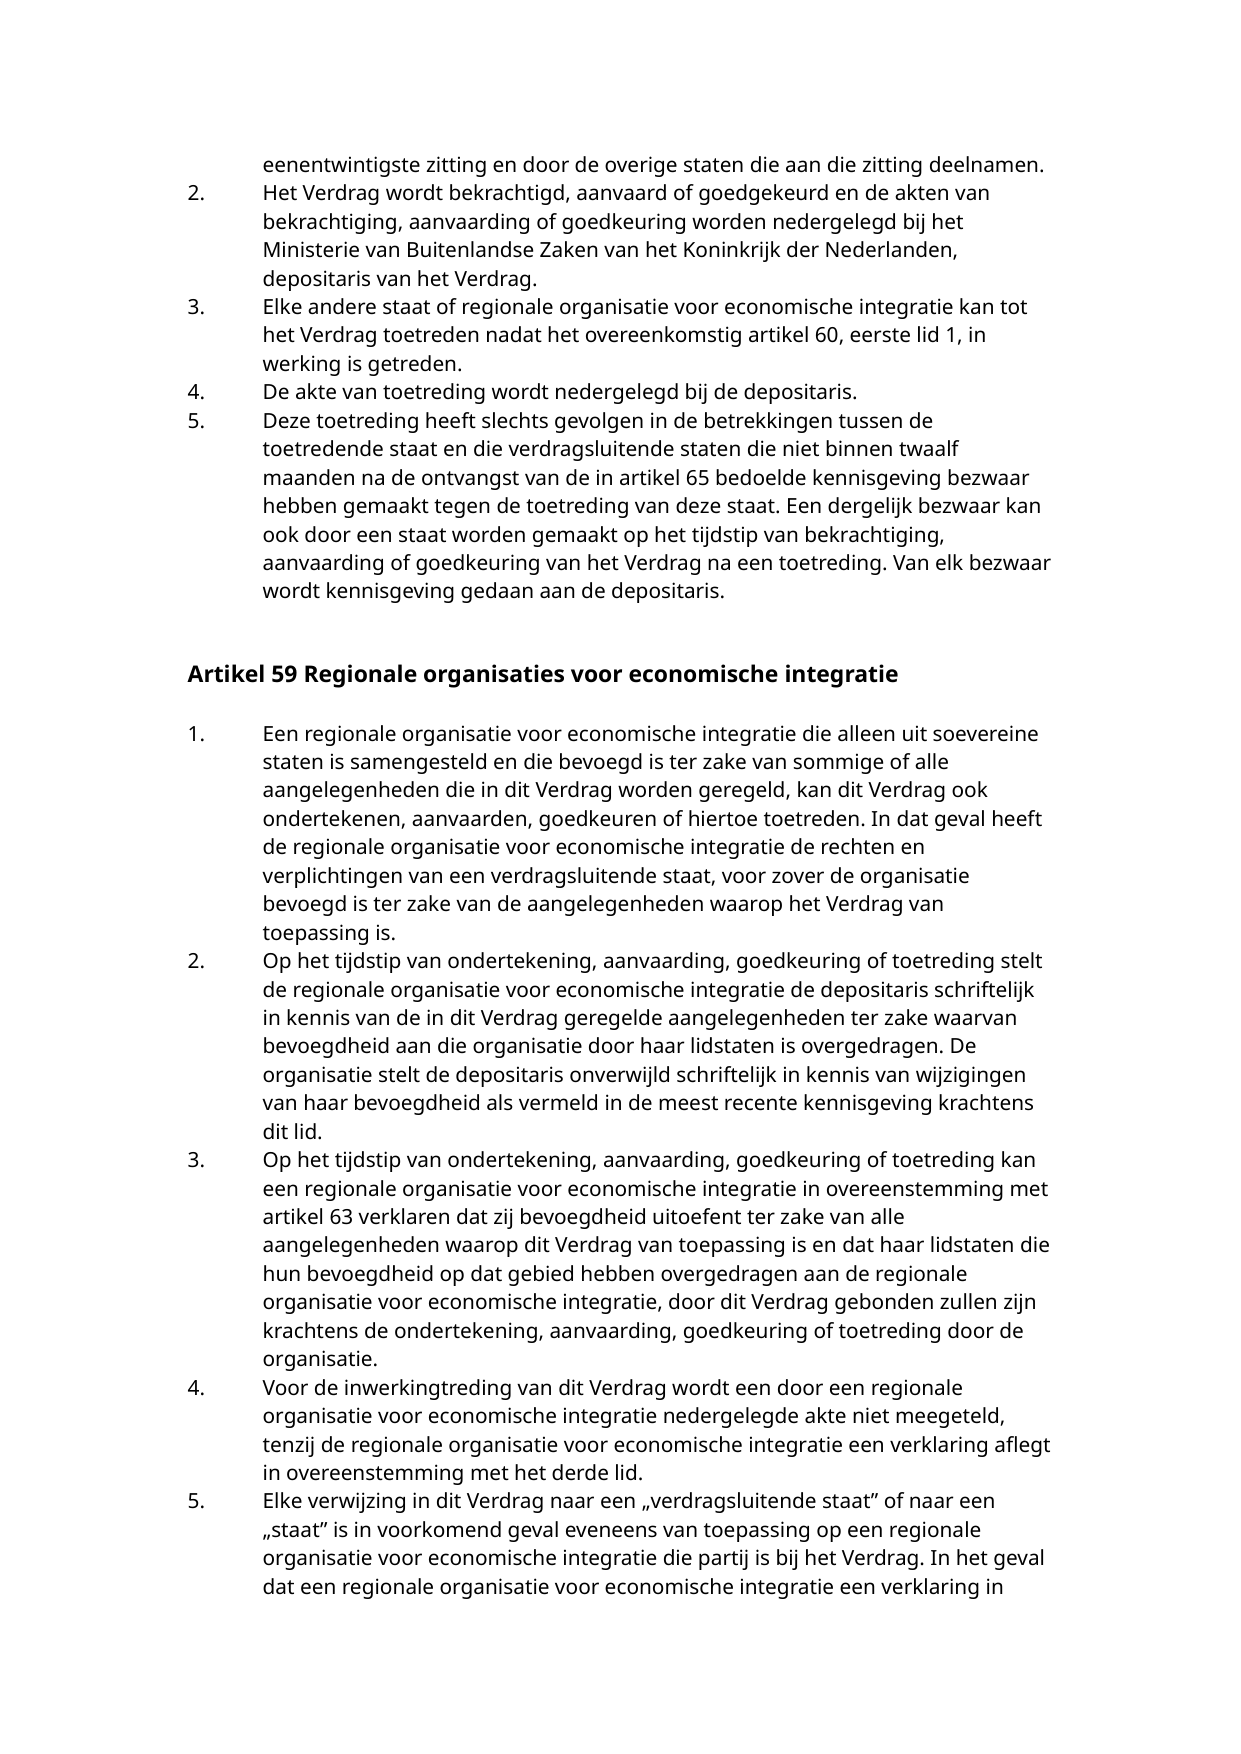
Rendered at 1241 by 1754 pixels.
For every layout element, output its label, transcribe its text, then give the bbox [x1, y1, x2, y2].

list Deze toetreding heeft slechts gevolgen in de betrekkingen tussen de toetredende staat en die verdragsluitende staten die niet binnen twaalf maanden na de ontvangst van de in artikel 65 bedoelde kennisgeving bezwaar hebben gemaakt tegen de toetreding van deze staat. Een dergelijk bezwaar kan ook door een staat worden gemaakt op het tijdstip van bekrachtiging, aanvaarding of goedkeuring van het Verdrag na een toetreding. Van elk bezwaar wordt kennisgeving gedaan aan de depositaris. [187, 406, 1053, 605]
list eenentwintigste zitting en door de overige staten die aan die zitting deelnamen. [187, 150, 1053, 178]
list Op het tijdstip van ondertekening, aanvaarding, goedkeuring of toetreding kan een regionale organisatie voor economische integratie in overeenstemming met artikel 63 verklaren dat zij bevoegdheid uitoefent ter zake van alle aangelegenheden waarop dit Verdrag van toepassing is en dat haar lidstaten die hun bevoegdheid op dat gebied hebben overgedragen aan de regionale organisatie voor economische integratie, door dit Verdrag gebonden zullen zijn krachtens de ondertekening, aanvaarding, goedkeuring of toetreding door de organisatie. [187, 1145, 1053, 1373]
list Op het tijdstip van ondertekening, aanvaarding, goedkeuring of toetreding stelt de regionale organisatie voor economische integratie de depositaris schriftelijk in kennis van de in dit Verdrag geregelde aangelegenheden ter zake waarvan bevoegdheid aan die organisatie door haar lidstaten is overgedragen. De organisatie stelt de depositaris onverwijld schriftelijk in kennis van wijzigingen van haar bevoegdheid als vermeld in de meest recente kennisgeving krachtens dit lid. [187, 946, 1053, 1145]
list Elke andere staat of regionale organisatie voor economische integratie kan tot het Verdrag toetreden nadat het overeenkomstig artikel 60, eerste lid 1, in werking is getreden. [187, 292, 1053, 377]
list Elke verwijzing in dit Verdrag naar een „verdragsluitende staat” of naar een „staat” is in voorkomend geval eveneens van toepassing op een regionale organisatie voor economische integratie die partij is bij het Verdrag. In het geval dat een regionale organisatie voor economische integratie een verklaring in [187, 1487, 1053, 1600]
subtitle Artikel 59 Regionale organisaties voor economische integratie [187, 657, 1053, 689]
list Voor de inwerkingtreding van dit Verdrag wordt een door een regionale organisatie voor economische integratie nedergelegde akte niet meegeteld, tenzij de regionale organisatie voor economische integratie een verklaring aflegt in overeenstemming met het derde lid. [187, 1373, 1053, 1487]
list De akte van toetreding wordt nedergelegd bij de depositaris. [187, 377, 1053, 406]
list Het Verdrag wordt bekrachtigd, aanvaard of goedgekeurd en de akten van bekrachtiging, aanvaarding of goedkeuring worden nedergelegd bij het Ministerie van Buitenlandse Zaken van het Koninkrijk der Nederlanden, depositaris van het Verdrag. [187, 178, 1053, 292]
list Een regionale organisatie voor economische integratie die alleen uit soevereine staten is samengesteld en die bevoegd is ter zake van sommige of alle aangelegenheden die in dit Verdrag worden geregeld, kan dit Verdrag ook ondertekenen, aanvaarden, goedkeuren of hiertoe toetreden. In dat geval heeft de regionale organisatie voor economische integratie de rechten en verplichtingen van een verdragsluitende staat, voor zover de organisatie bevoegd is ter zake van de aangelegenheden waarop het Verdrag van toepassing is. [187, 719, 1053, 946]
